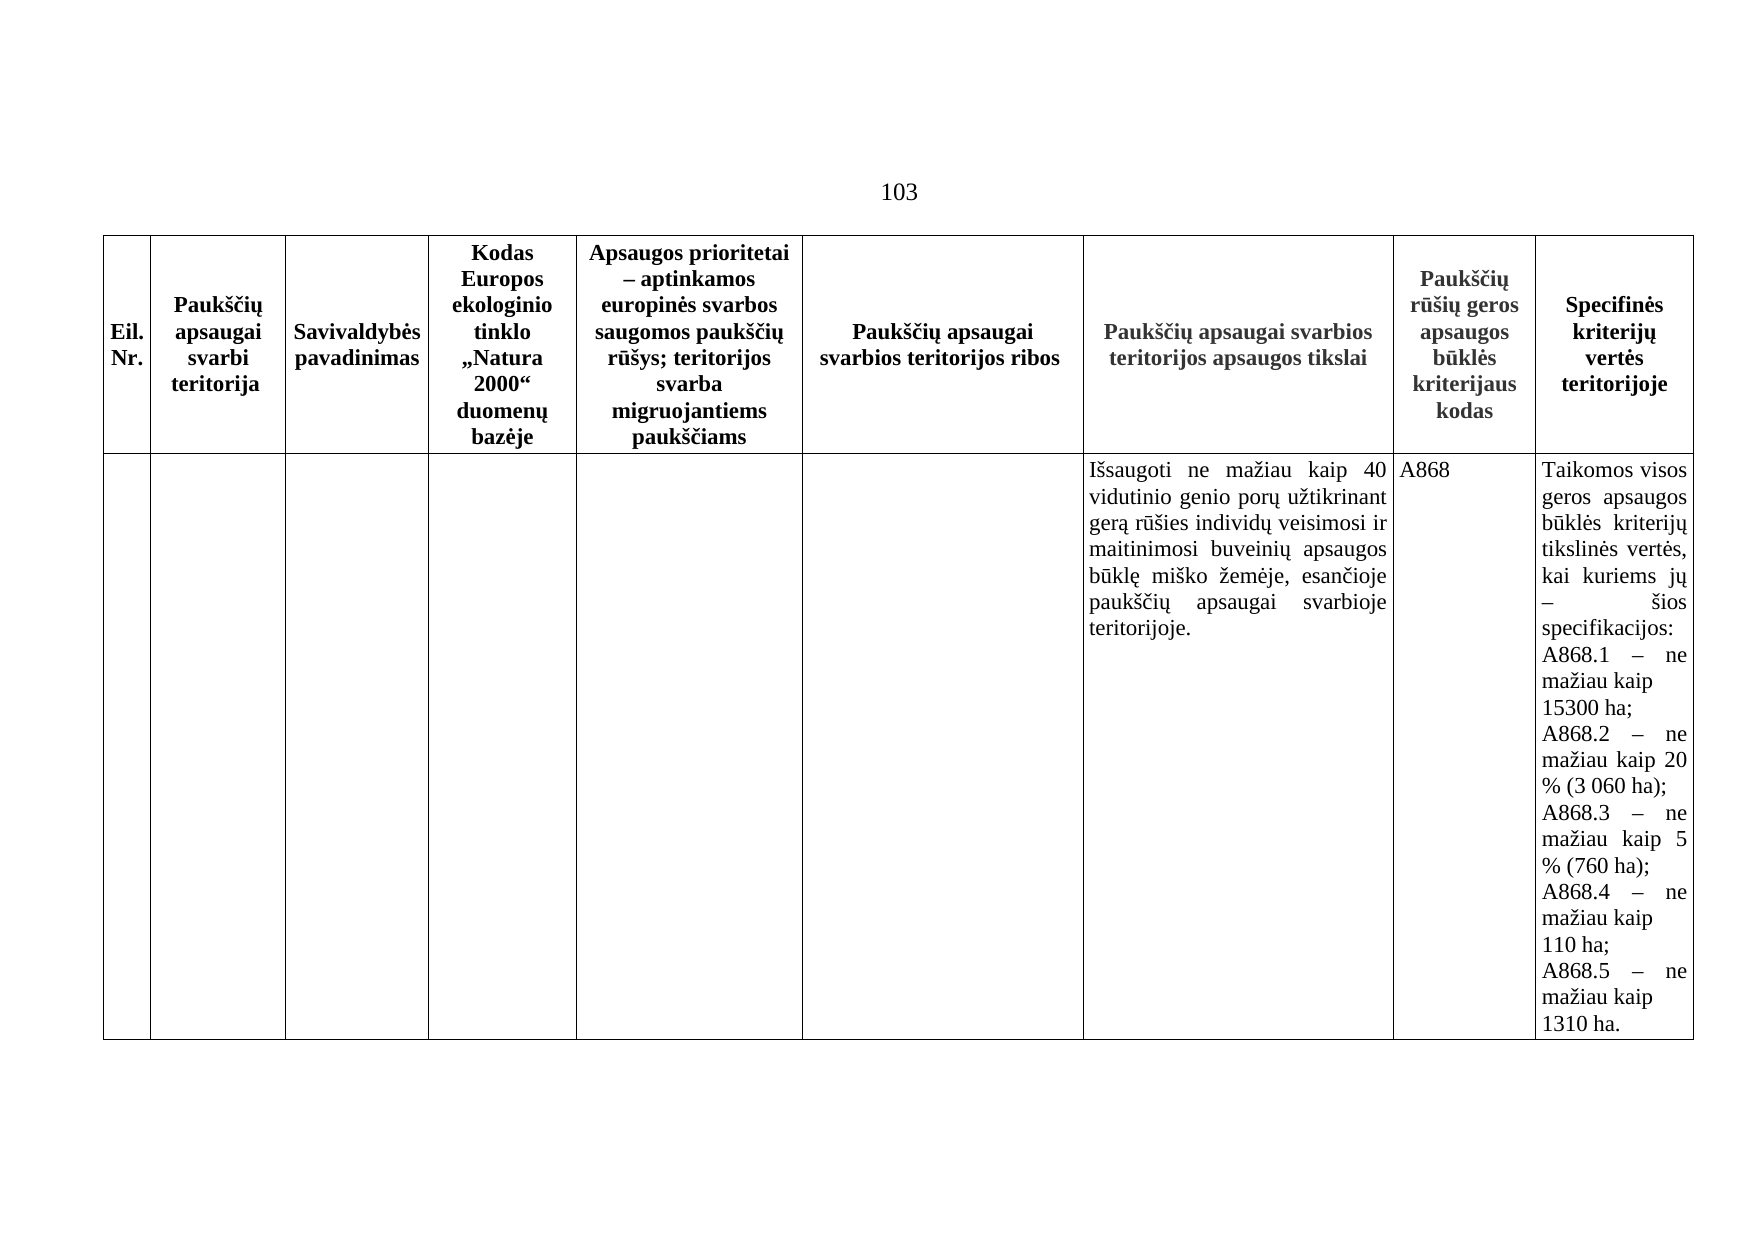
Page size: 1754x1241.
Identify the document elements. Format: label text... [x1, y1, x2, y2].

table_cell [151, 454, 285, 1039]
table_cell [286, 454, 428, 1039]
table_header Specifinės kriterijų vertės teritorijoje [1536, 236, 1693, 452]
table_cell A868 [1394, 454, 1535, 1039]
table_cell [429, 454, 576, 1039]
table_cell Taikomos visos geros apsaugos būklės kriterijų tikslinės vertės, kai kuriems jų – šios specifikacijos: A868.1 – ne mažiau kaip 15300 ha; A868.2 – ne mažiau kaip 20 % (3 060 ha); A868.3 – ne mažiau kaip 5 % (760 ha); A868.4 – ne mažiau kaip 110 ha; A868.5 – ne mažiau kaip 1310 ha. [1536, 454, 1693, 1039]
table_header Savivaldybės pavadinimas [286, 236, 428, 452]
table_cell [577, 454, 802, 1039]
table_cell Išsaugoti ne mažiau kaip 40 vidutinio genio porų užtikrinant gerą rūšies individų veisimosi ir maitinimosi buveinių apsaugos būklę miško žemėje, esančioje paukščių apsaugai svarbioje teritorijoje. [1084, 454, 1393, 1039]
table_header Paukščių rūšių geros apsaugos būklės kriterijaus kodas [1394, 236, 1535, 452]
table_header Paukščių apsaugai svarbios teritorijos apsaugos tikslai [1084, 236, 1393, 452]
table_cell [803, 454, 1083, 1039]
table_header Apsaugos prioritetai – aptinkamos europinės svarbos saugomos paukščių rūšys; teritorijos svarba migruojantiems paukščiams [577, 236, 802, 452]
table_header Paukščių apsaugai svarbi teritorija [151, 236, 285, 452]
table_header Kodas Europos ekologinio tinklo „Natura 2000“ duomenų bazėje [429, 236, 576, 452]
table_header Eil. Nr. [104, 236, 150, 452]
table_header Paukščių apsaugai svarbios teritorijos ribos [803, 236, 1083, 452]
table_cell [104, 454, 150, 1039]
